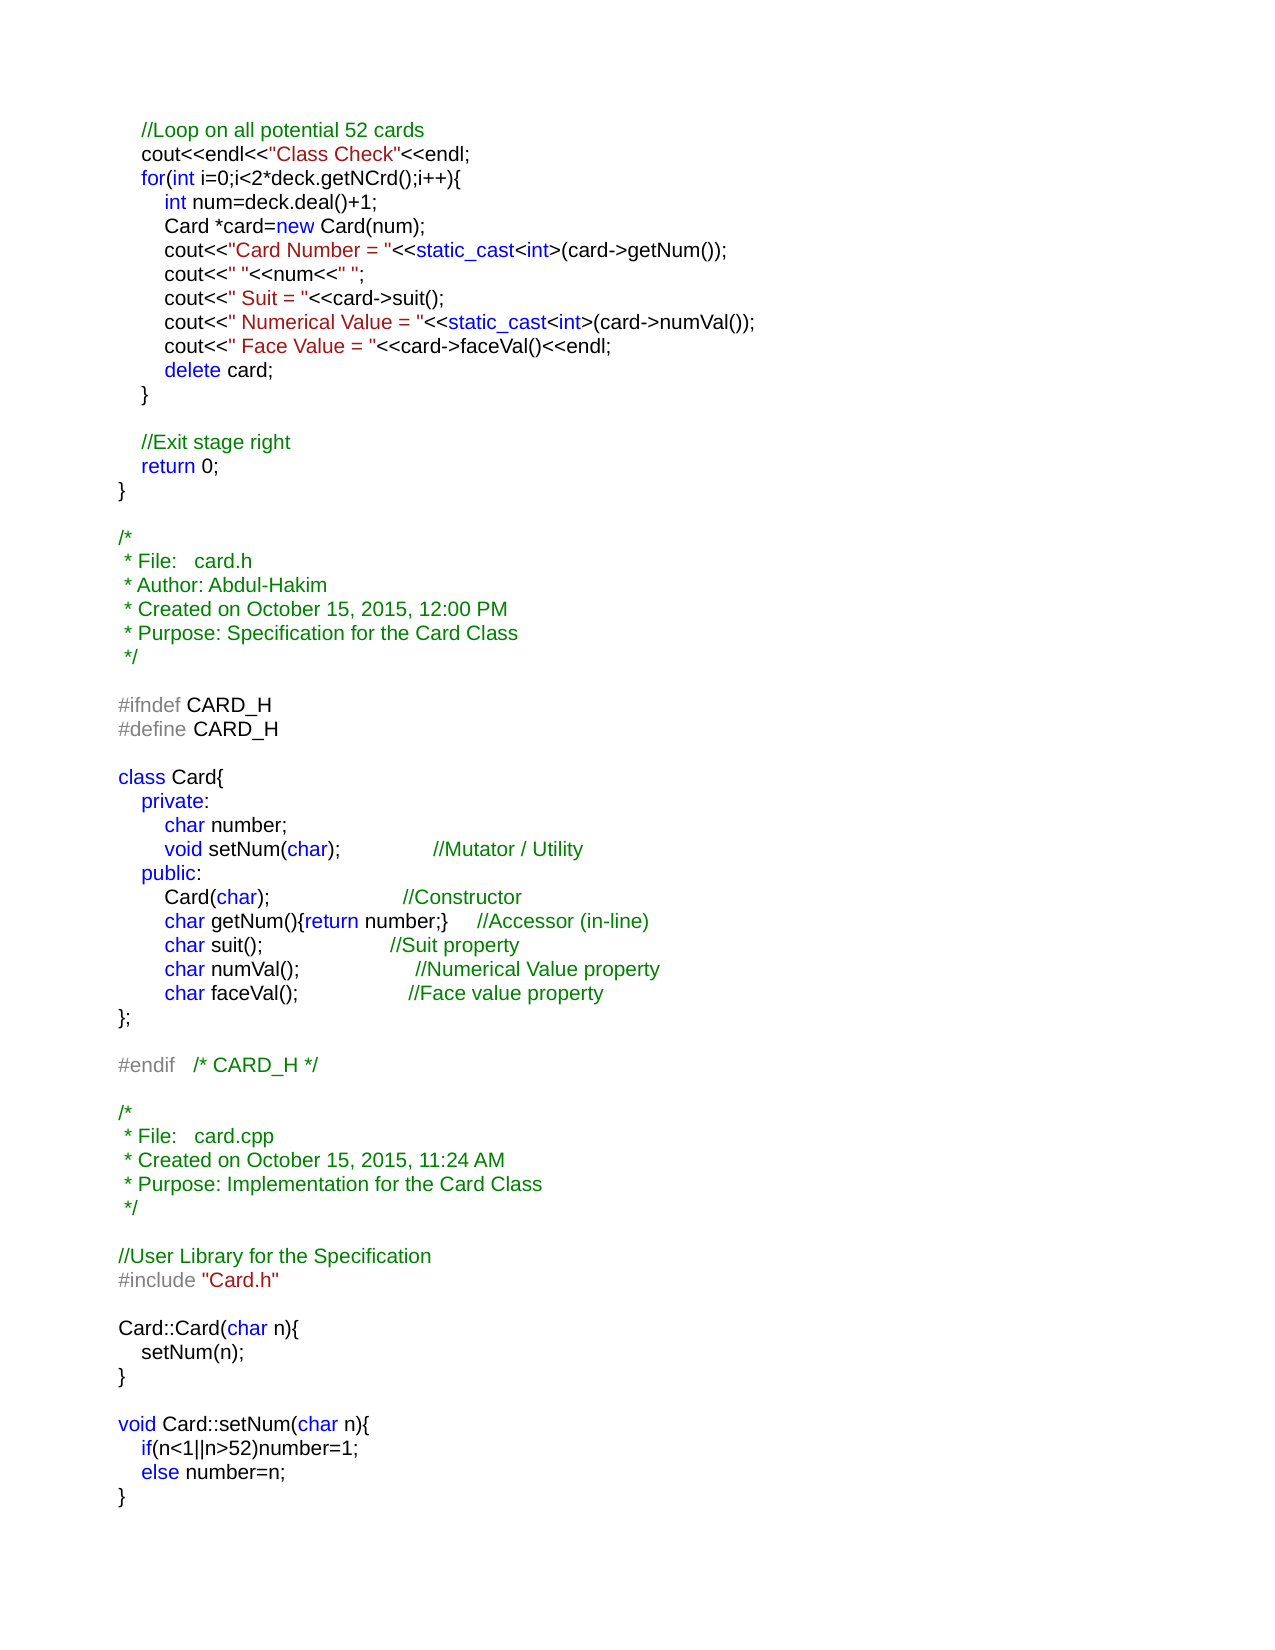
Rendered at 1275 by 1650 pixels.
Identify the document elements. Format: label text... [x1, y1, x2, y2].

text //Loop on all potential 52 cards [118, 118, 1157, 142]
text cout<<" Numerical Value = "<<static_cast<int>(card->numVal()); [118, 310, 1157, 334]
text * Created on October 15, 2015, 12:00 PM [118, 597, 1157, 621]
text char getNum(){return number;} //Accessor (in-line) [118, 909, 1157, 933]
text cout<<" Suit = "<<card->suit(); [118, 286, 1157, 310]
text class Card{ [118, 765, 1157, 789]
text } [118, 477, 1157, 501]
text } [118, 1484, 1157, 1508]
text * File: card.h [118, 549, 1157, 573]
text #endif /* CARD_H */ [118, 1052, 1157, 1076]
text char number; [118, 813, 1157, 837]
text }; [118, 1004, 1157, 1028]
text //User Library for the Specification [118, 1244, 1157, 1268]
text void Card::setNum(char n){ [118, 1412, 1157, 1436]
text * Purpose: Specification for the Card Class [118, 621, 1157, 645]
text * File: card.cpp [118, 1124, 1157, 1148]
text char suit(); //Suit property [118, 933, 1157, 957]
text } [118, 1364, 1157, 1388]
text #define CARD_H [118, 717, 1157, 741]
text delete card; [118, 358, 1157, 382]
text */ [118, 1196, 1157, 1220]
text cout<<"Card Number = "<<static_cast<int>(card->getNum()); [118, 238, 1157, 262]
text if(n<1||n>52)number=1; [118, 1436, 1157, 1460]
text Card *card=new Card(num); [118, 214, 1157, 238]
text #include "Card.h" [118, 1268, 1157, 1292]
text * Author: Abdul-Hakim [118, 573, 1157, 597]
text char faceVal(); //Face value property [118, 981, 1157, 1004]
text else number=n; [118, 1460, 1157, 1484]
text char numVal(); //Numerical Value property [118, 957, 1157, 981]
text public: [118, 861, 1157, 885]
text cout<<" "<<num<<" "; [118, 262, 1157, 286]
text #ifndef CARD_H [118, 693, 1157, 717]
text */ [118, 645, 1157, 669]
text /* [118, 1100, 1157, 1124]
text * Purpose: Implementation for the Card Class [118, 1172, 1157, 1196]
text cout<<endl<<"Class Check"<<endl; [118, 142, 1157, 166]
text //Exit stage right [118, 429, 1157, 453]
text int num=deck.deal()+1; [118, 190, 1157, 214]
text private: [118, 789, 1157, 813]
text cout<<" Face Value = "<<card->faceVal()<<endl; [118, 334, 1157, 358]
text setNum(n); [118, 1340, 1157, 1364]
text /* [118, 525, 1157, 549]
text Card::Card(char n){ [118, 1316, 1157, 1340]
text void setNum(char); //Mutator / Utility [118, 837, 1157, 861]
text for(int i=0;i<2*deck.getNCrd();i++){ [118, 166, 1157, 190]
text } [118, 382, 1157, 406]
text Card(char); //Constructor [118, 885, 1157, 909]
text return 0; [118, 453, 1157, 477]
text * Created on October 15, 2015, 11:24 AM [118, 1148, 1157, 1172]
